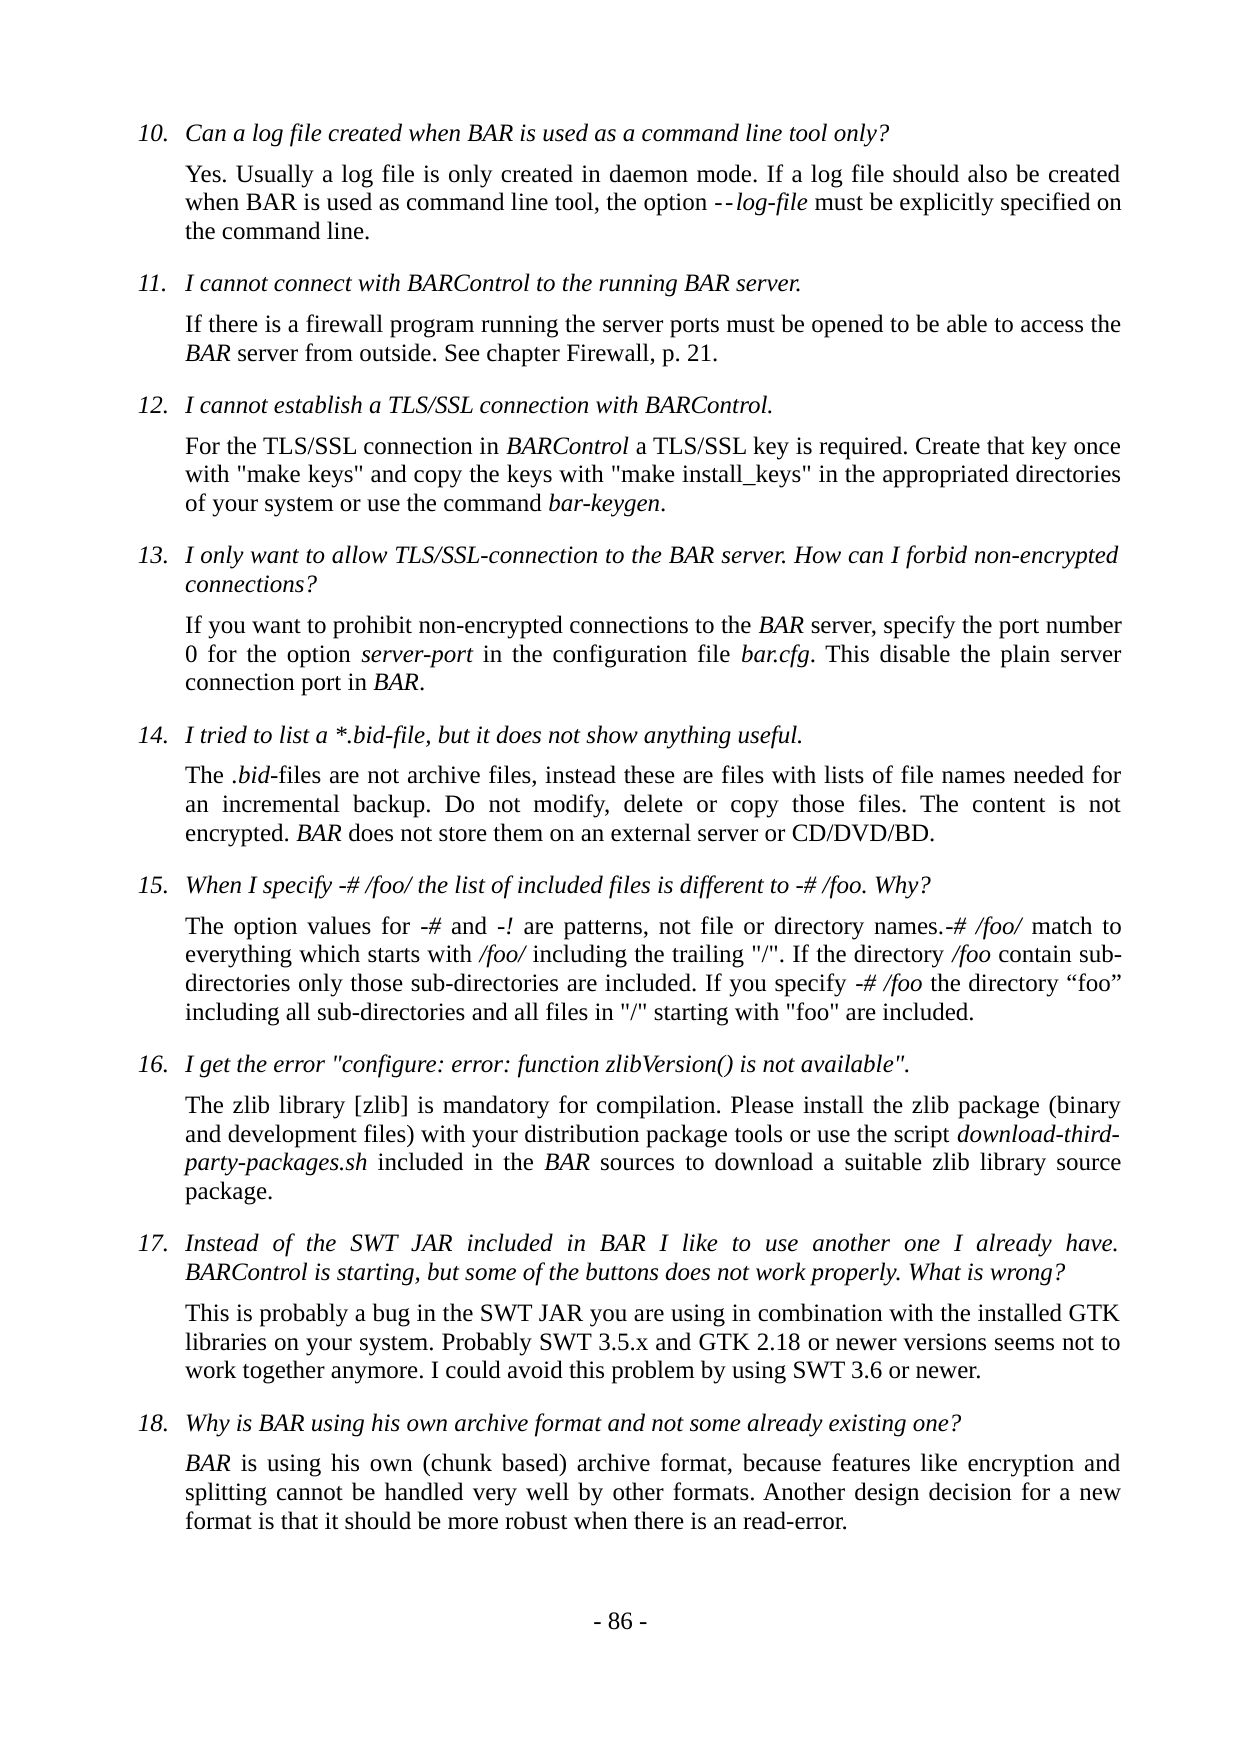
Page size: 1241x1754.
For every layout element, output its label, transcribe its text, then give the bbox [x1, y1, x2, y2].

text The .bid-files are not archive files, instead these are files with lists of file names needed for an incremental backup. Do not modify, delete or copy those files. The content is not encrypted. BAR does not store them on an external server or CD/DVD/BD. [185, 760, 1122, 847]
list I get the error "configure: error: function zlibVersion() is not available". [138, 1049, 1122, 1078]
text If there is a firewall program running the server ports must be opened to be able to access the BAR server from outside. See chapter Firewall, p. 21. [185, 309, 1122, 367]
text For the TLS/SSL connection in BARControl a TLS/SSL key is required. Create that key once with "make keys" and copy the keys with "make install_keys" in the appropriated directories of your system or use the command bar-keygen. [185, 431, 1122, 517]
list I cannot connect with BARControl to the running BAR server. [138, 268, 1122, 297]
list Why is BAR using his own archive format and not some already existing one? [138, 1408, 1122, 1436]
text The option values for -# and -! are patterns, not file or directory names.-# /foo/ match to everything which starts with /foo/ including the trailing "/". If the directory /foo contain sub-directories only those sub-directories are included. If you specify -# /foo the directory “foo” including all sub-directories and all files in "/" starting with "foo" are included. [185, 911, 1122, 1026]
list When I specify -# /foo/ the list of included files is different to -# /foo. Why? [138, 870, 1122, 899]
text The zlib library [zlib] is mandatory for compilation. Please install the zlib package (binary and development files) with your distribution package tools or use the script download-third-party-packages.sh included in the BAR sources to download a suitable zlib library source package. [185, 1090, 1122, 1205]
text This is probably a bug in the SWT JAR you are using in combination with the installed GTK libraries on your system. Probably SWT 3.5.x and GTK 2.18 or newer versions seems not to work together anymore. I could avoid this problem by using SWT 3.6 or newer. [185, 1298, 1122, 1384]
text BAR is using his own (chunk based) archive format, because features like encryption and splitting cannot be handled very well by other formats. Another design decision for a new format is that it should be more robust when there is an read-error. [185, 1448, 1122, 1534]
list I tried to list a *.bid-file, but it does not show anything useful. [138, 720, 1122, 748]
text If you want to prohibit non-encrypted connections to the BAR server, specify the port number 0 for the option server-port in the configuration file bar.cfg. This disable the plain server connection port in BAR. [185, 610, 1122, 696]
list Can a log file created when BAR is used as a command line tool only? [138, 118, 1122, 147]
text Yes. Usually a log file is only created in daemon mode. If a log file should also be created when BAR is used as command line tool, the option ‑‑log-file must be explicitly specified on the command line. [185, 159, 1122, 245]
list I only want to allow TLS/SSL-connection to the BAR server. How can I forbid non-encrypted connections? [138, 541, 1122, 598]
list I cannot establish a TLS/SSL connection with BARControl. [138, 390, 1122, 419]
list Instead of the SWT JAR included in BAR I like to use another one I already have. BARControl is starting, but some of the buttons does not work properly. What is wrong? [138, 1228, 1122, 1286]
